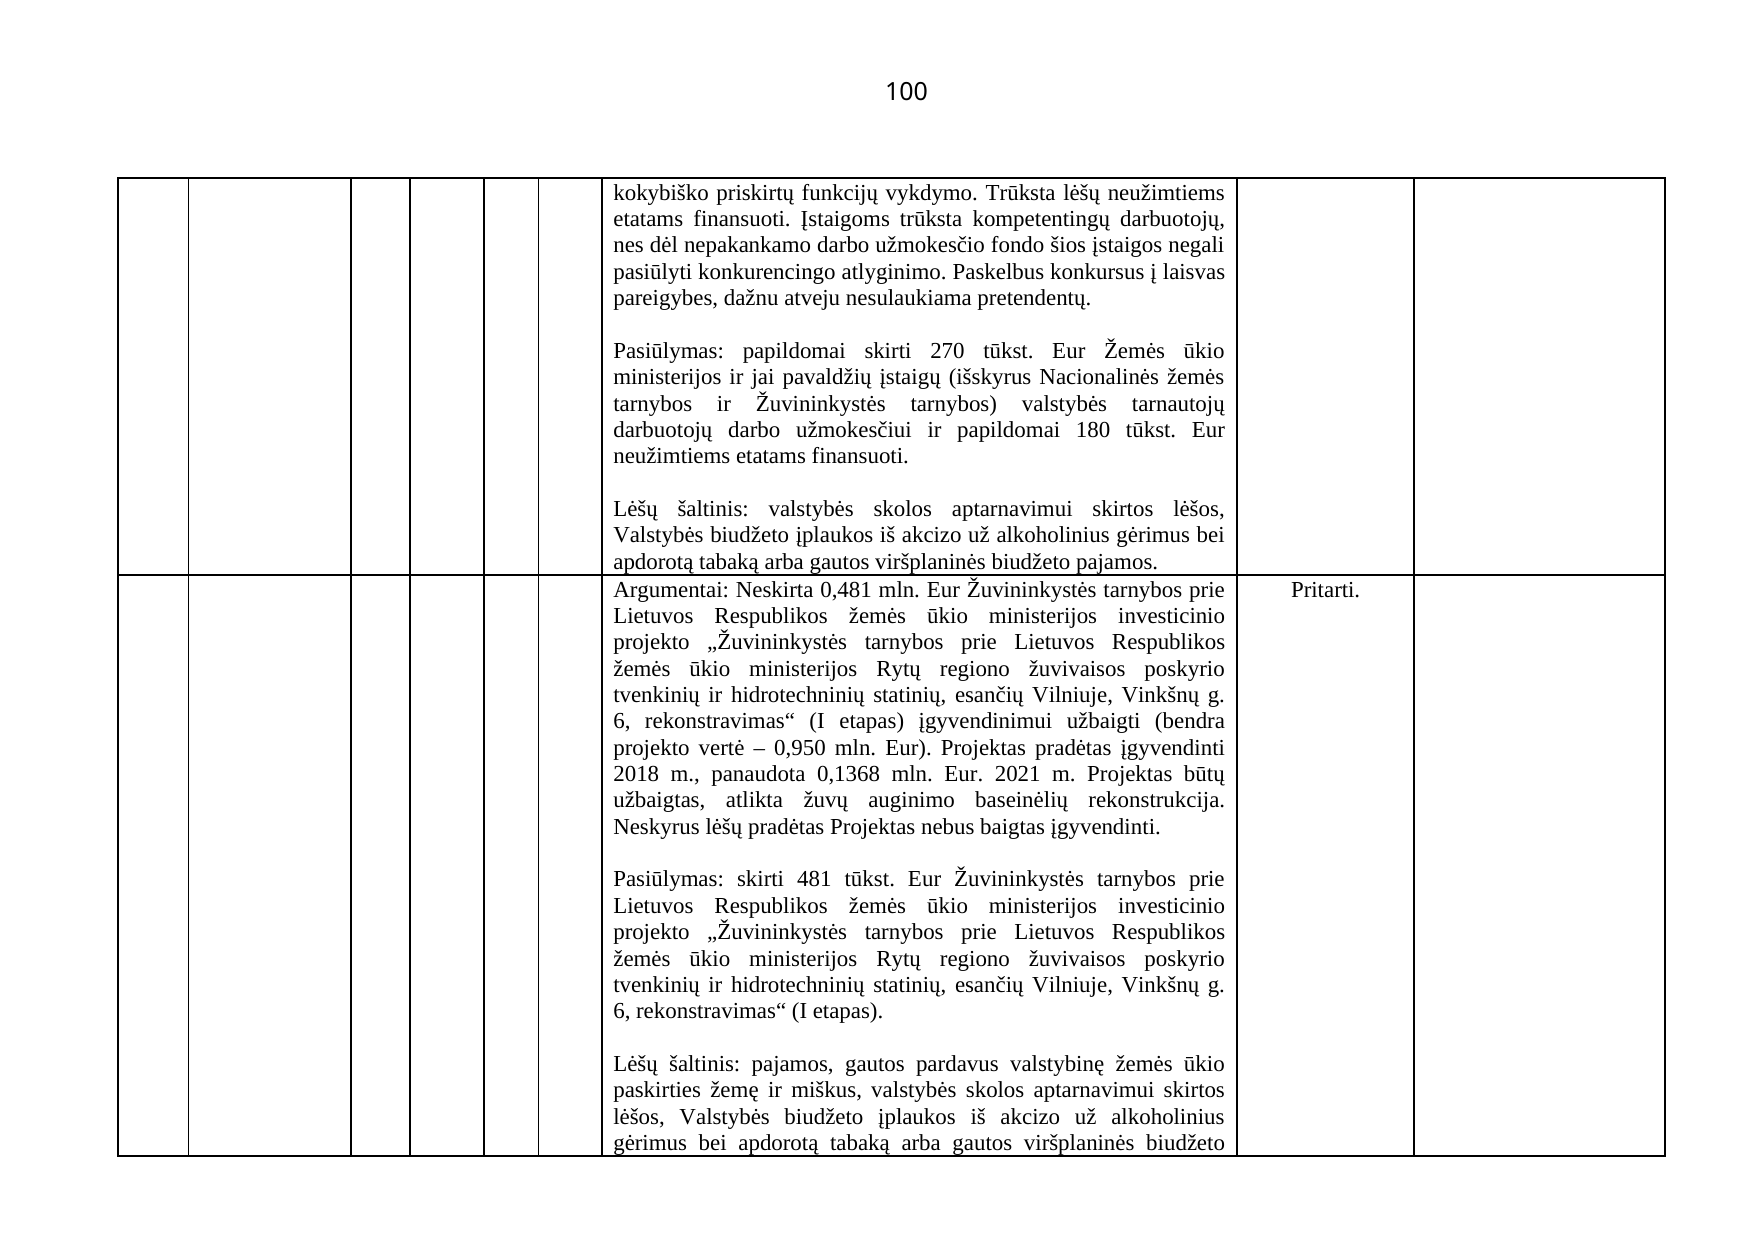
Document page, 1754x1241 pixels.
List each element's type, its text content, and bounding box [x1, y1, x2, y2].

table_cell [1415, 576, 1664, 1155]
table_cell [352, 576, 409, 1155]
table_cell [1238, 179, 1413, 574]
table_cell [411, 576, 483, 1155]
table_cell [119, 576, 188, 1155]
table_cell [411, 179, 483, 574]
table_cell [539, 179, 601, 574]
table_cell [119, 179, 188, 574]
table_cell Pritarti. [1238, 576, 1413, 1155]
table_cell kokybiško priskirtų funkcijų vykdymo. Trūksta lėšų neužimtiems etatams finansuoti. Įstaigoms trūksta kompetentingų darbuotojų, nes dėl nepakankamo darbo užmokesčio fondo šios įstaigos negali pasiūlyti konkurencingo atlyginimo. Paskelbus konkursus į laisvas pareigybes, dažnu atveju nesulaukiama pretendentų. Pasiūlymas: papildomai skirti 270 tūkst. Eur Žemės ūkio ministerijos ir jai pavaldžių įstaigų (išskyrus Nacionalinės žemės tarnybos ir Žuvininkystės tarnybos) valstybės tarnautojų darbuotojų darbo užmokesčiui ir papildomai 180 tūkst. Eur neužimtiems etatams finansuoti. Lėšų šaltinis: valstybės skolos aptarnavimui skirtos lėšos, Valstybės biudžeto įplaukos iš akcizo už alkoholinius gėrimus bei apdorotą tabaką arba gautos viršplaninės biudžeto pajamos. [603, 179, 1236, 574]
table_cell [1415, 179, 1664, 574]
table_cell [485, 179, 538, 574]
table_cell [189, 576, 350, 1155]
table_cell [189, 179, 350, 574]
table_cell [539, 576, 601, 1155]
table_cell [485, 576, 538, 1155]
table_cell Argumentai: Neskirta 0,481 mln. Eur Žuvininkystės tarnybos prie Lietuvos Respublikos žemės ūkio ministerijos investicinio projekto „Žuvininkystės tarnybos prie Lietuvos Respublikos žemės ūkio ministerijos Rytų regiono žuvivaisos poskyrio tvenkinių ir hidrotechninių statinių, esančių Vilniuje, Vinkšnų g. 6, rekonstravimas“ (I etapas) įgyvendinimui užbaigti (bendra projekto vertė – 0,950 mln. Eur). Projektas pradėtas įgyvendinti 2018 m., panaudota 0,1368 mln. Eur. 2021 m. Projektas būtų užbaigtas, atlikta žuvų auginimo baseinėlių rekonstrukcija. Neskyrus lėšų pradėtas Projektas nebus baigtas įgyvendinti. Pasiūlymas: skirti 481 tūkst. Eur Žuvininkystės tarnybos prie Lietuvos Respublikos žemės ūkio ministerijos investicinio projekto „Žuvininkystės tarnybos prie Lietuvos Respublikos žemės ūkio ministerijos Rytų regiono žuvivaisos poskyrio tvenkinių ir hidrotechninių statinių, esančių Vilniuje, Vinkšnų g. 6, rekonstravimas“ (I etapas). Lėšų šaltinis: pajamos, gautos pardavus valstybinę žemės ūkio paskirties žemę ir miškus, valstybės skolos aptarnavimui skirtos lėšos, Valstybės biudžeto įplaukos iš akcizo už alkoholinius gėrimus bei apdorotą tabaką arba gautos viršplaninės biudžeto [603, 576, 1236, 1155]
table_cell [352, 179, 409, 574]
